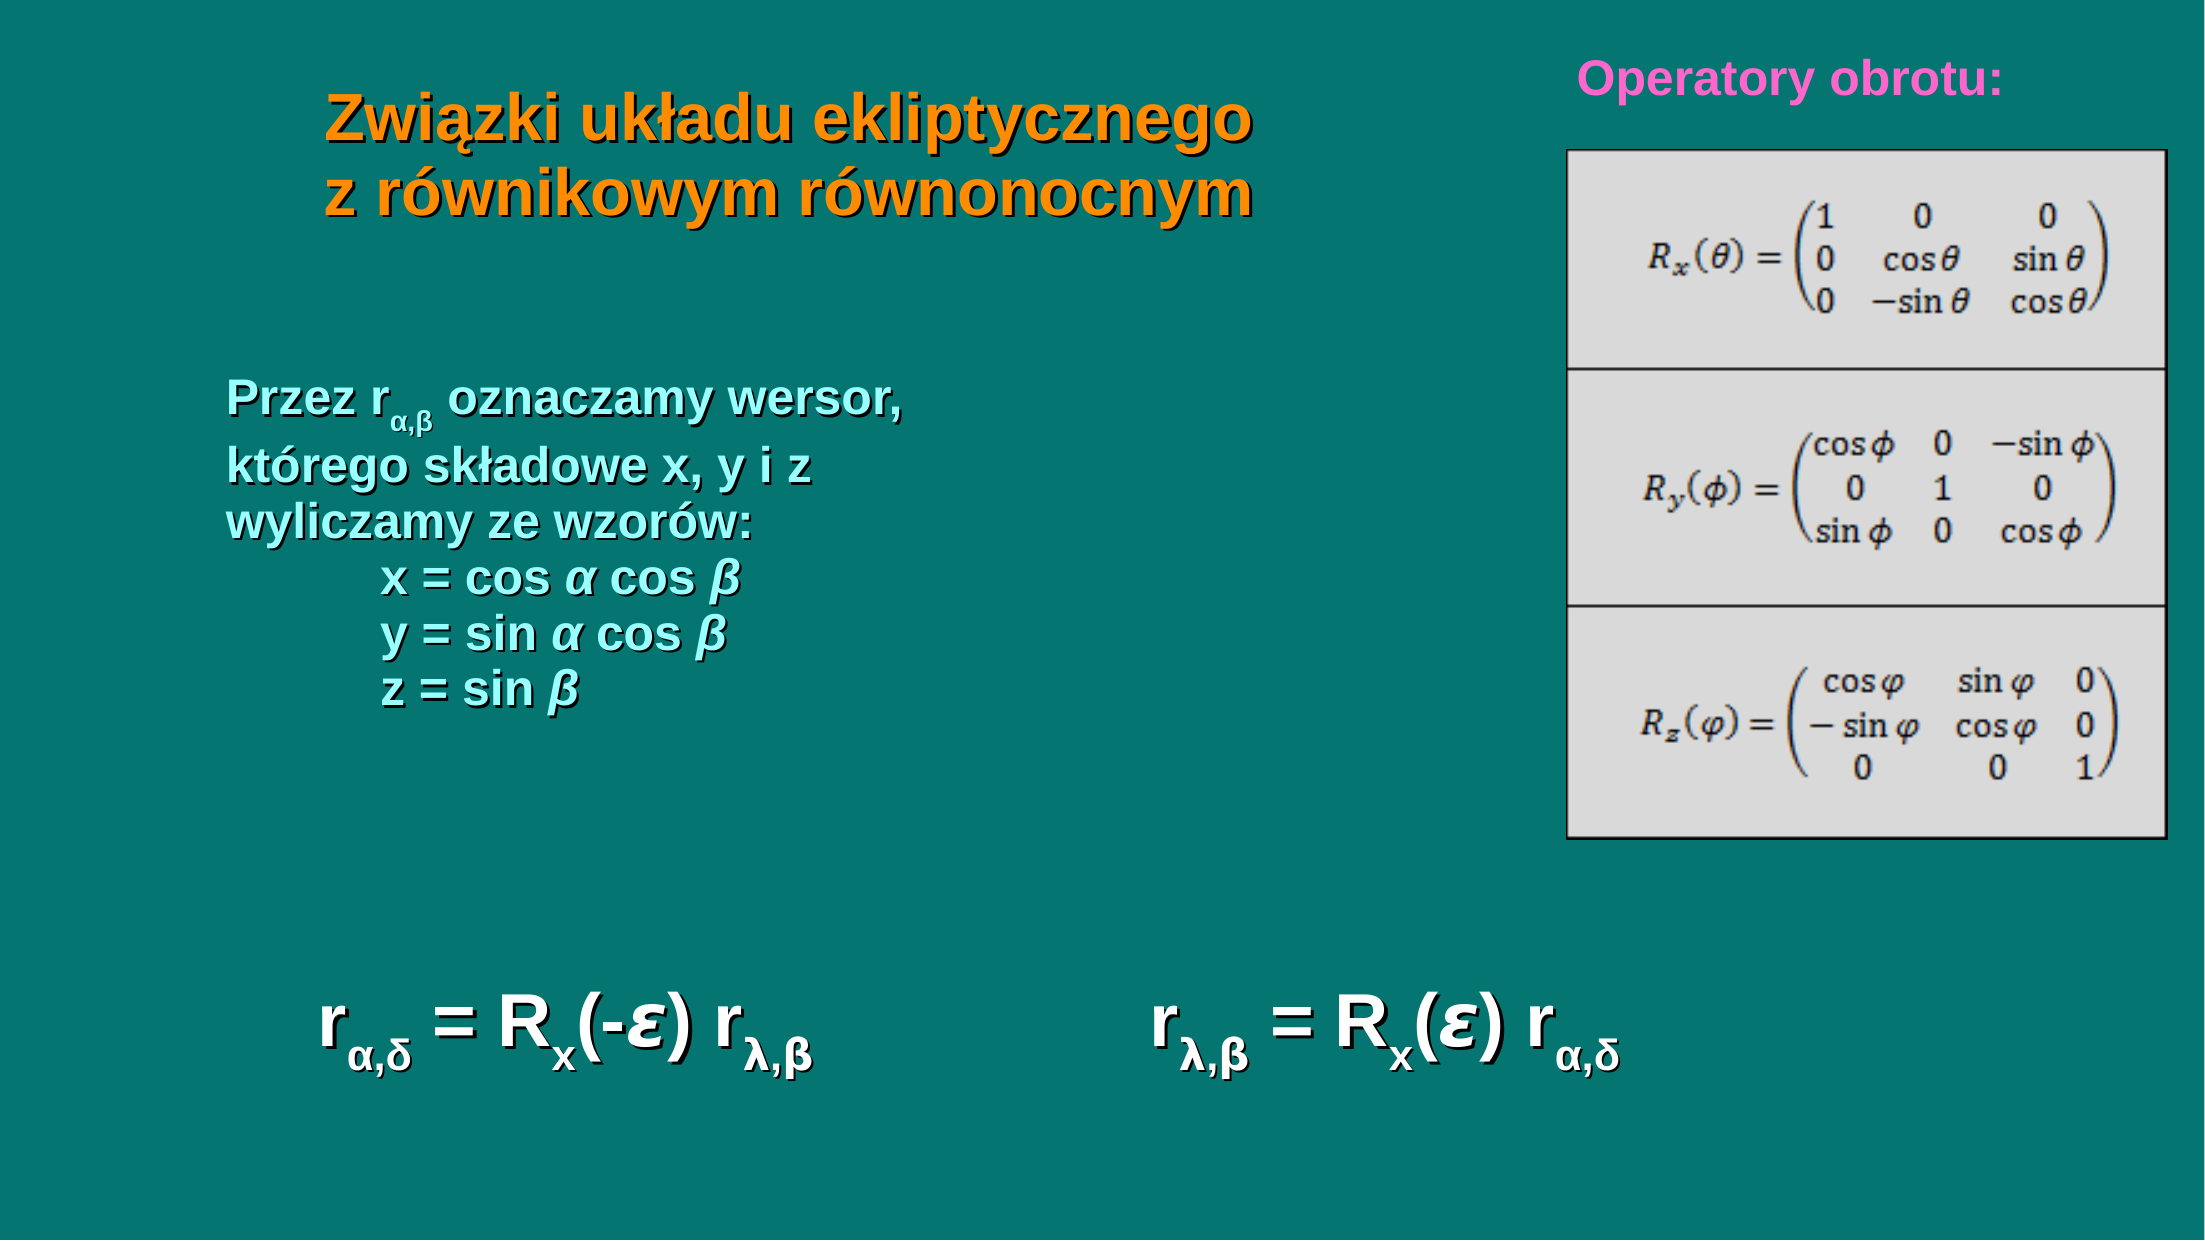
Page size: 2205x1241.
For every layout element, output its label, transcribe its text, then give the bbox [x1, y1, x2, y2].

title Związki układu ekliptycznego z równikowym równonocnym [40, 53, 1538, 256]
text_box rα,δ = Rx(-ε) rλ,β rλ,β = Rx(ε) rα,δ [302, 969, 2080, 1129]
picture [1566, 149, 2168, 840]
text_box Przez rα,β oznaczamy wersor, którego składowe x, y i z wyliczamy ze wzorów: x = cos α cos β y = sin α cos β z = sin β [211, 362, 1173, 845]
text_box Operatory obrotu: [1561, 42, 2172, 137]
